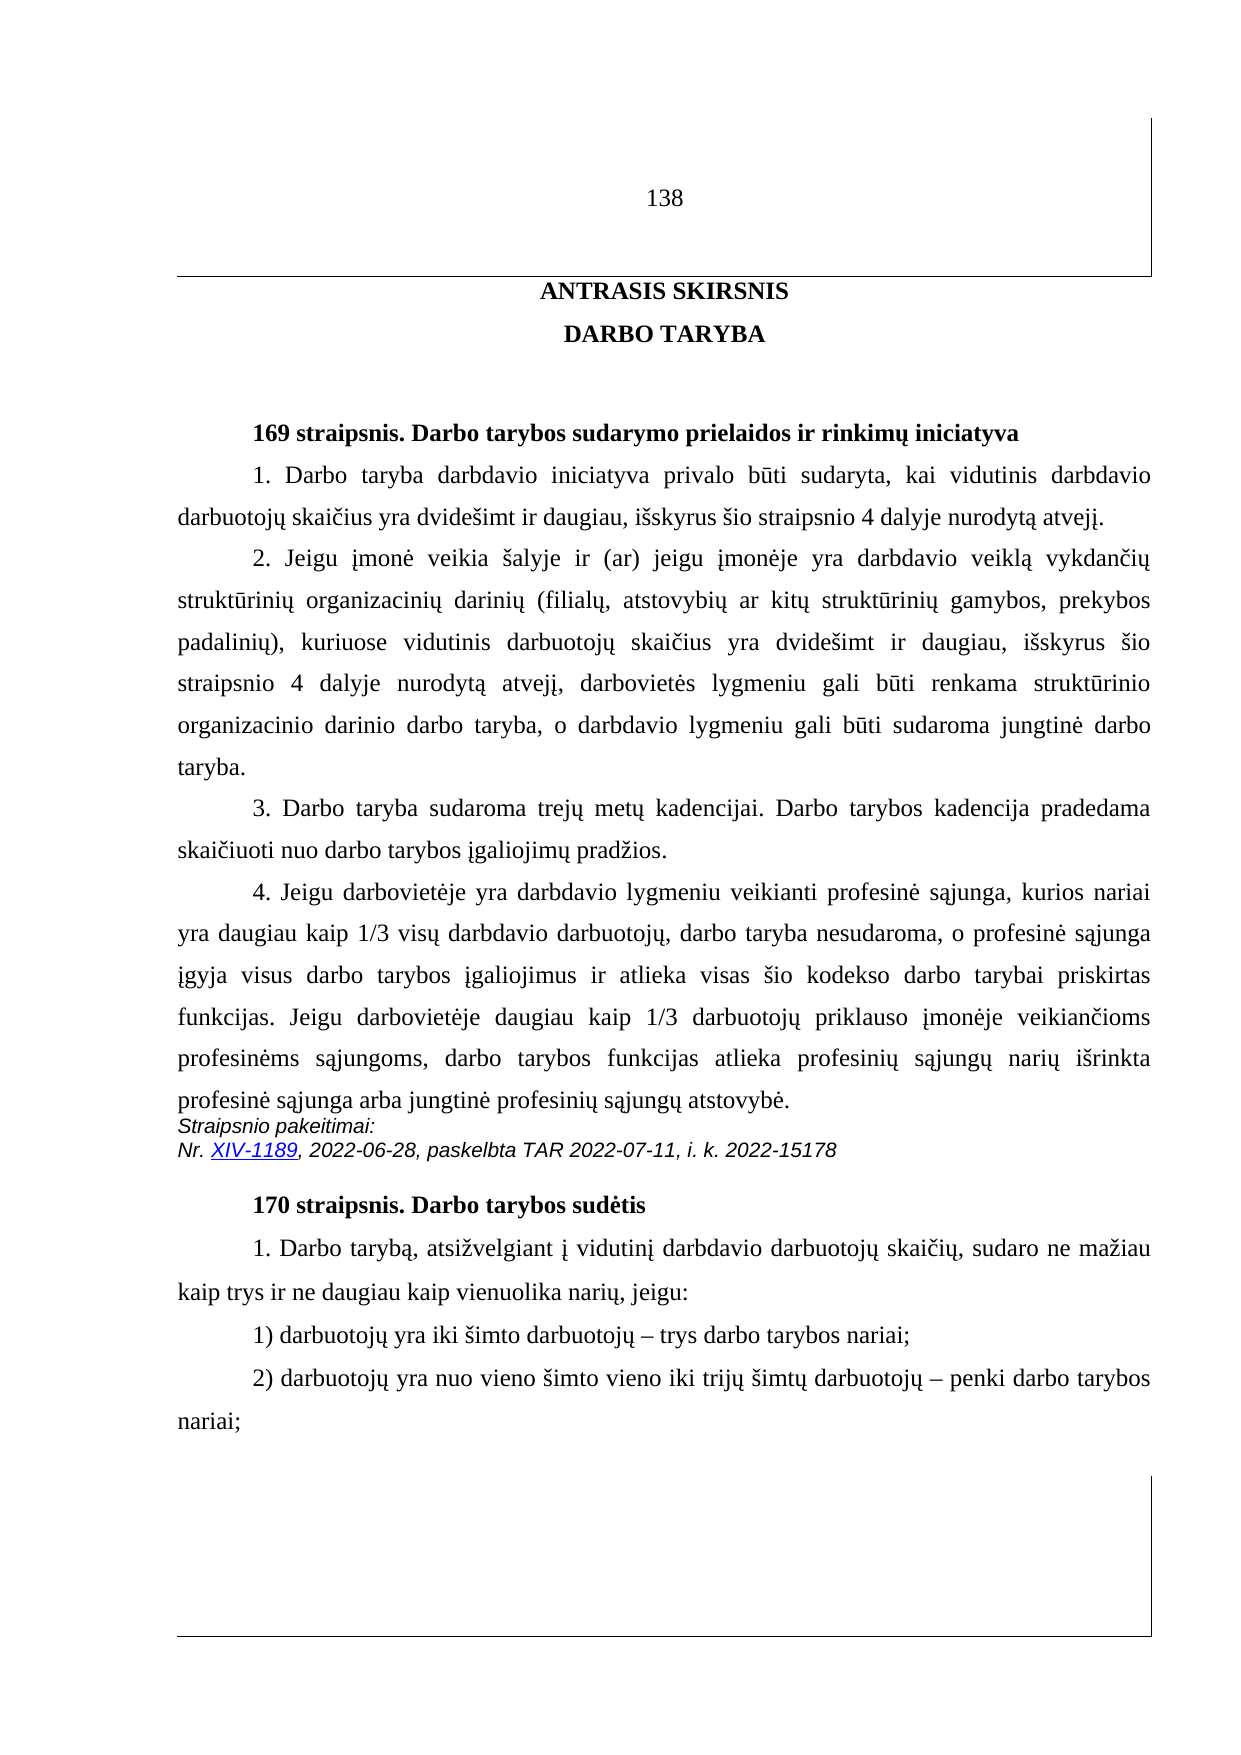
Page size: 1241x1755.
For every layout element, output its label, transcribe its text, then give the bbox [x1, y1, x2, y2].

text 1) darbuotojų yra iki šimto darbuotojų – trys darbo tarybos nariai; [177, 1320, 1152, 1348]
text Straipsnio pakeitimai: [177, 1114, 1152, 1138]
text 4. Jeigu darbovietėje yra darbdavio lygmeniu veikianti profesinė sąjunga, kurios nariai yra daugiau kaip 1/3 visų darbdavio darbuotojų, darbo taryba nesudaroma, o profesinė sąjunga įgyja visus darbo tarybos įgaliojimus ir atlieka visas šio kodekso darbo tarybai priskirtas funkcijas. Jeigu darbovietėje daugiau kaip 1/3 darbuotojų priklauso įmonėje veikiančioms profesinėms sąjungoms, darbo tarybos funkcijas atlieka profesinių sąjungų narių išrinkta profesinė sąjunga arba jungtinė profesinių sąjungų atstovybė. [177, 864, 1152, 1114]
text 1. Darbo taryba darbdavio iniciatyva privalo būti sudaryta, kai vidutinis darbdavio darbuotojų skaičius yra dvidešimt ir daugiau, išskyrus šio straipsnio 4 dalyje nurodytą atvejį. [177, 447, 1152, 530]
text 1. Darbo tarybą, atsižvelgiant į vidutinį darbdavio darbuotojų skaičių, sudaro ne mažiau kaip trys ir ne daugiau kaip vienuolika narių, jeigu: [177, 1233, 1152, 1305]
text Nr. XIV-1189, 2022-06-28, paskelbta TAR 2022-07-11, i. k. 2022-15178 [177, 1138, 1152, 1162]
text ANTRASIS SKIRSNIS [177, 276, 1152, 305]
text DARBO TARYBA [177, 319, 1152, 348]
subtitle 169 straipsnis. Darbo tarybos sudarymo prielaidos ir rinkimų iniciatyva [177, 405, 1152, 447]
text 2. Jeigu įmonė veikia šalyje ir (ar) jeigu įmonėje yra darbdavio veiklą vykdančių struktūrinių organizacinių darinių (filialų, atstovybių ar kitų struktūrinių gamybos, prekybos padalinių), kuriuose vidutinis darbuotojų skaičius yra dvidešimt ir daugiau, išskyrus šio straipsnio 4 dalyje nurodytą atvejį, darbovietės lygmeniu gali būti renkama struktūrinio organizacinio darinio darbo taryba, o darbdavio lygmeniu gali būti sudaroma jungtinė darbo taryba. [177, 530, 1152, 780]
text 2) darbuotojų yra nuo vieno šimto vieno iki trijų šimtų darbuotojų – penki darbo tarybos nariai; [177, 1363, 1152, 1435]
text 3. Darbo taryba sudaroma trejų metų kadencijai. Darbo tarybos kadencija pradedama skaičiuoti nuo darbo tarybos įgaliojimų pradžios. [177, 780, 1152, 864]
subtitle 170 straipsnis. Darbo tarybos sudėtis [177, 1190, 1152, 1219]
